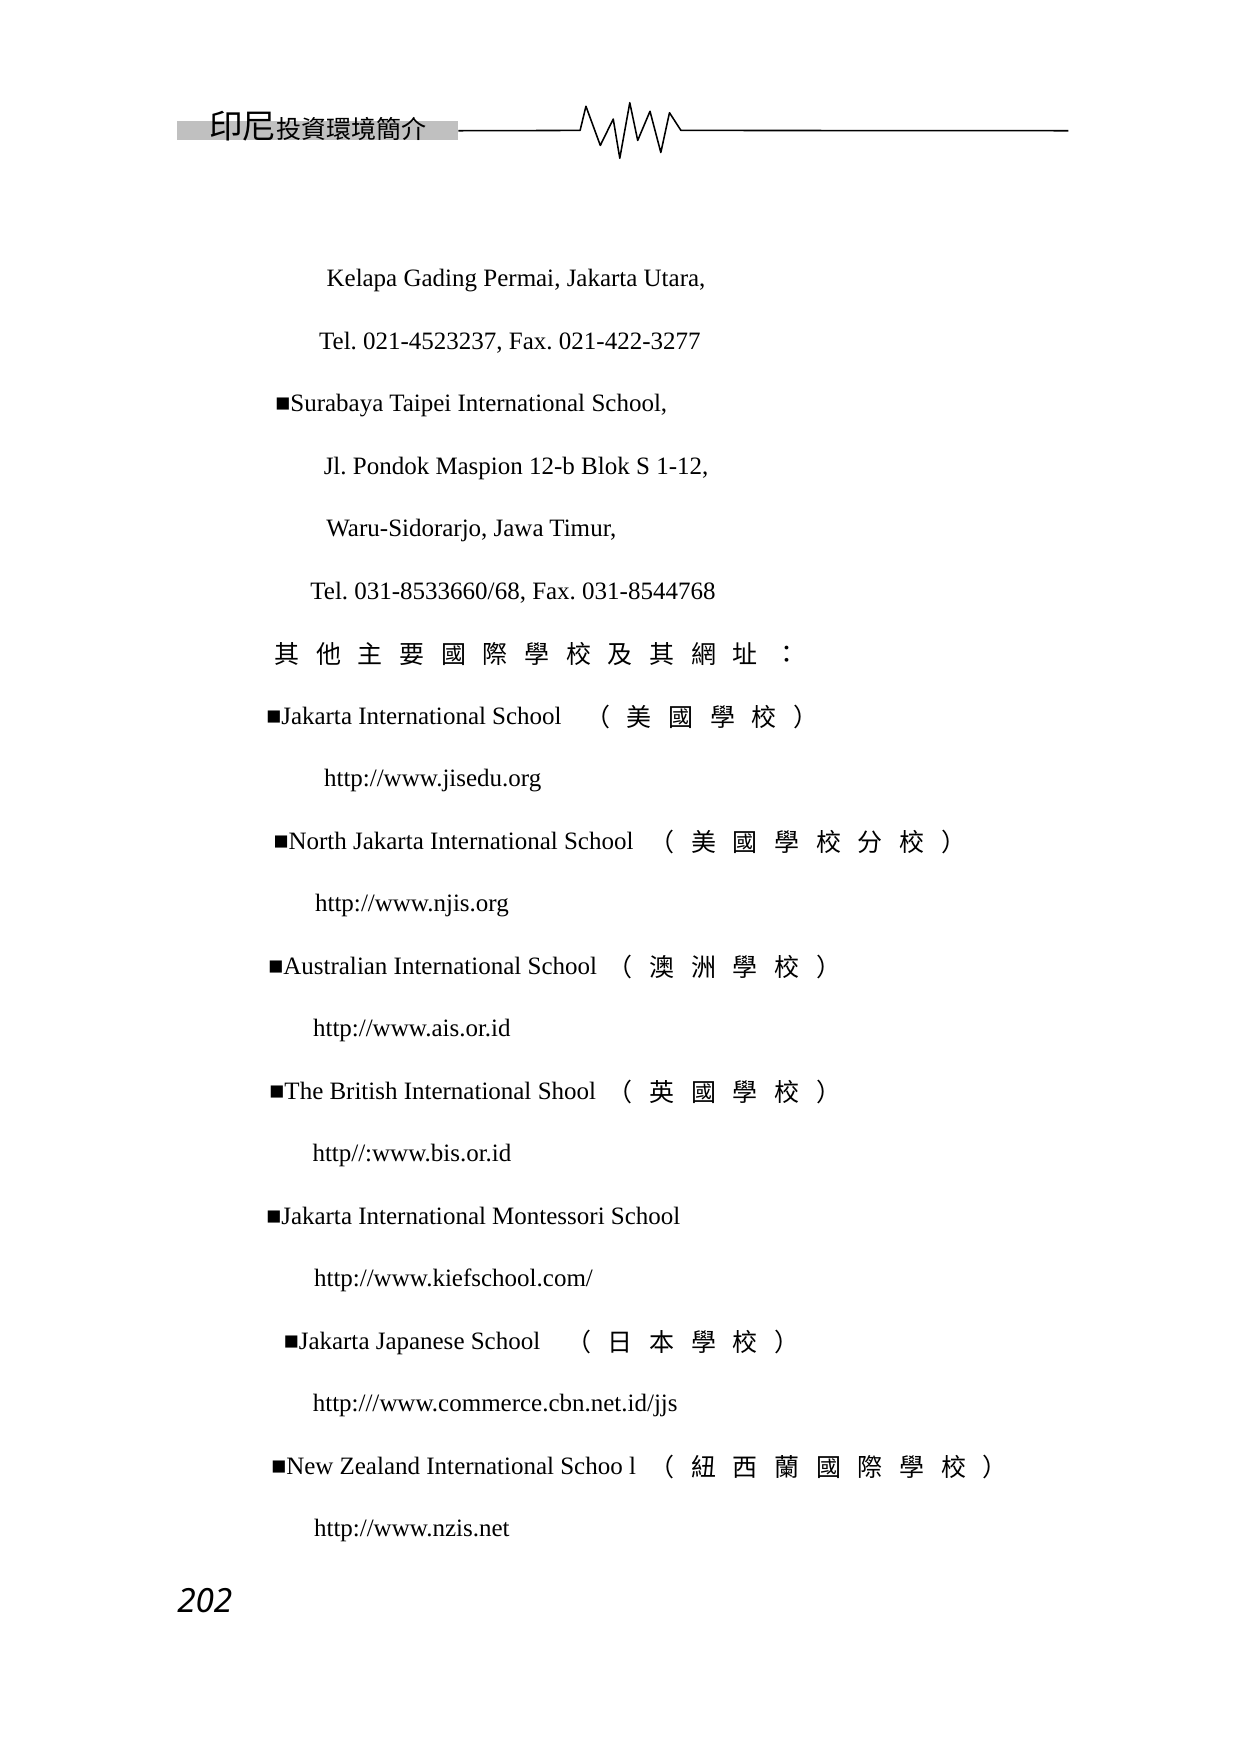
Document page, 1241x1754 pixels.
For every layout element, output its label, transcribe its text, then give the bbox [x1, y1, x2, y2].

text http//:www.bis.or.id [183, 1111, 1058, 1174]
text http:///www.commerce.cbn.net.id/jjs [183, 1361, 1058, 1424]
text Jl. Pondok Maspion 12-b Blok S 1-12, [183, 424, 1058, 486]
text http://www.nzis.net [183, 1486, 1058, 1549]
text ■Jakarta International Montessori School [183, 1174, 1058, 1236]
text ■North Jakarta International School（美國學校分校） [183, 799, 1058, 861]
text ■Jakarta Japanese School（日本學校） [183, 1299, 1058, 1361]
text ■New Zealand International Schoo l（紐西蘭國際學校） [183, 1424, 1058, 1486]
text Waru-Sidorarjo, Jawa Timur, [183, 486, 1058, 549]
text ■Australian International School（澳洲學校） [183, 924, 1058, 986]
text http://www.ais.or.id [183, 986, 1058, 1049]
text http://www.kiefschool.com/ [183, 1236, 1058, 1299]
text http://www.jisedu.org [183, 736, 1058, 799]
text ■The British International Shool（英國學校） [183, 1049, 1058, 1111]
text ■Surabaya Taipei International School, [183, 361, 1058, 424]
text Tel. 031-8533660/68, Fax. 031-8544768 [183, 549, 1058, 611]
text ■Jakarta International School （美國學校） [183, 674, 1058, 736]
text Kelapa Gading Permai, Jakarta Utara, [183, 236, 1058, 299]
text 其他主要國際學校及其網址： [183, 611, 1058, 674]
text Tel. 021-4523237, Fax. 021-422-3277 [183, 299, 1058, 361]
text http://www.njis.org [183, 861, 1058, 924]
